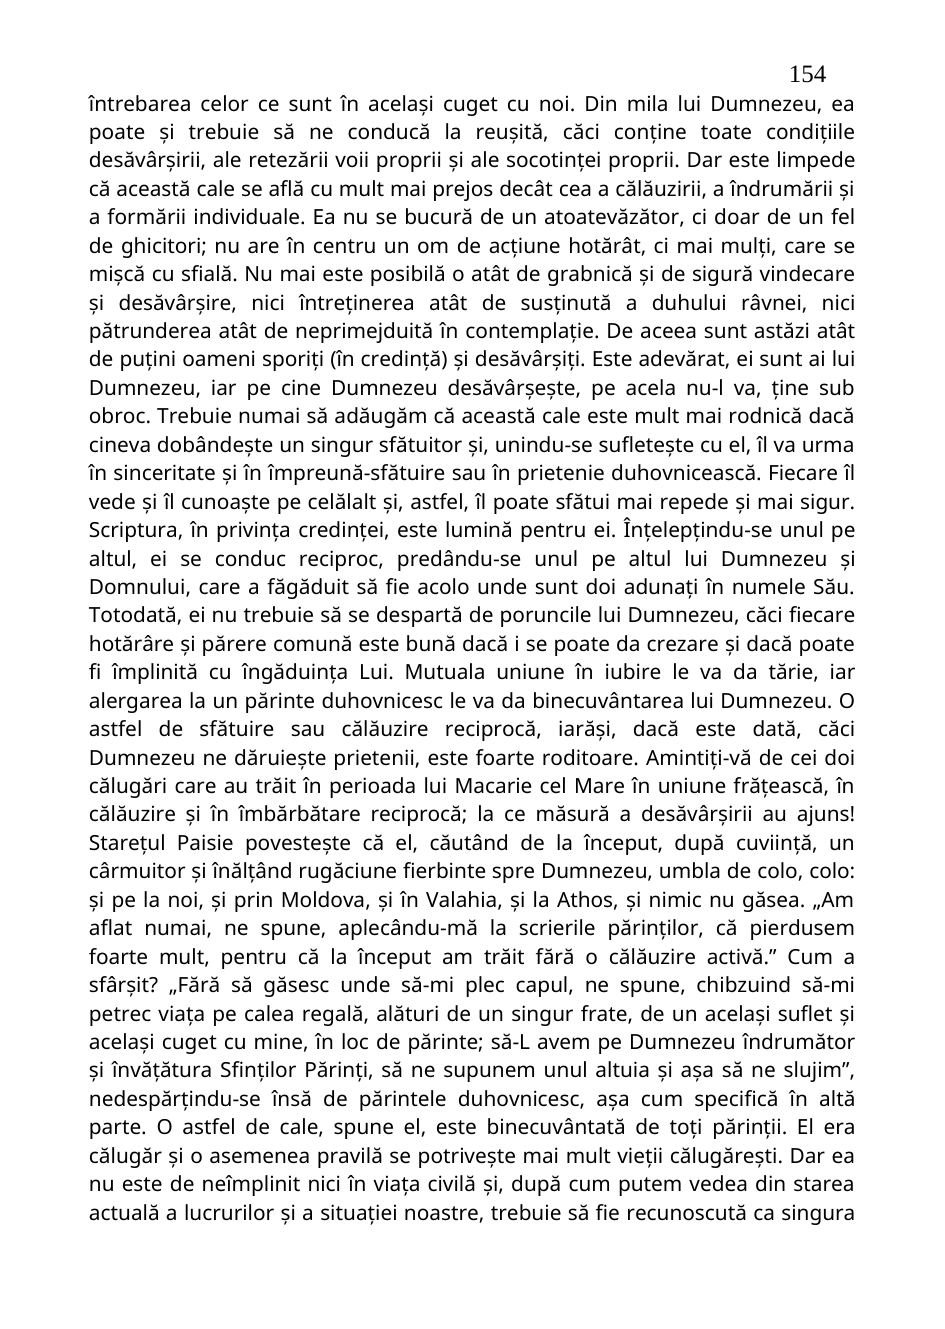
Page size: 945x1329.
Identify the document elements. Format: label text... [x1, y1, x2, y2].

text întrebarea celor ce sunt în acelaşi cuget cu noi. Din mila lui Dumnezeu, ea poate şi trebuie să ne conducă la reuşită, căci conţine toate condiţiile desăvârşirii, ale retezării voii proprii şi ale socotinţei proprii. Dar este limpede că această cale se află cu mult mai prejos decât cea a călăuzirii, a îndrumării şi a formării individuale. Ea nu se bucură de un atoatevăzător, ci doar de un fel de ghicitori; nu are în centru un om de acţiune hotărât, ci mai mulţi, care se mişcă cu sfială. Nu mai este posibilă o atât de grabnică şi de sigură vindecare şi desăvârşire, nici întreţinerea atât de susţinută a duhului râvnei, nici pătrunderea atât de neprimejduită în contemplaţie. De aceea sunt astăzi atât de puţini oameni sporiţi (în credinţă) şi desăvârşiţi. Este adevărat, ei sunt ai lui Dumnezeu, iar pe cine Dumnezeu desăvârşeşte, pe acela nu-l va, ţine sub obroc. Trebuie numai să adăugăm că această cale este mult mai rodnică dacă cineva dobândeşte un singur sfătuitor şi, unindu-se sufleteşte cu el, îl va urma în sinceritate şi în împreună-sfătuire sau în prietenie duhovnicească. Fiecare îl vede şi îl cunoaşte pe celălalt şi, astfel, îl poate sfătui mai repede şi mai sigur. Scriptura, în privinţa credinţei, este lumină pentru ei. Înţelepţindu-se unul pe altul, ei se conduc reciproc, predându-se unul pe altul lui Dumnezeu şi Domnului, care a făgăduit să fie acolo unde sunt doi adunaţi în numele Său. Totodată, ei nu trebuie să se despartă de poruncile lui Dumnezeu, căci fiecare hotărâre şi părere comună este bună dacă i se poate da crezare şi dacă poate fi împlinită cu îngăduinţa Lui. Mutuala uniune în iubire le va da tărie, iar alergarea la un părinte duhovnicesc le va da binecuvântarea lui Dumnezeu. O astfel de sfătuire sau călăuzire reciprocă, iarăşi, dacă este dată, căci Dumnezeu ne dăruieşte prietenii, este foarte roditoare. Amintiţi-vă de cei doi călugări care au trăit în perioada lui Macarie cel Mare în uniune frăţească, în călăuzire şi în îmbărbătare reciprocă; la ce măsură a desăvârşirii au ajuns! Stareţul Paisie povesteşte că el, căutând de la început, după cuviinţă, un cârmuitor şi înălţând rugăciune fierbinte spre Dumnezeu, umbla de colo, colo: şi pe la noi, şi prin Moldova, şi în Valahia, şi la Athos, şi nimic nu găsea. „Am aflat numai, ne spune, aplecându-mă la scrierile părinţilor, că pierdusem foarte mult, pentru că la început am trăit fără o călăuzire activă.” Cum a sfârşit? „Fără să găsesc unde să-mi plec capul, ne spune, chibzuind să-mi petrec viaţa pe calea regală, alături de un singur frate, de un acelaşi suflet şi acelaşi cuget cu mine, în loc de părinte; să-L avem pe Dumnezeu îndrumător şi învăţătura Sfinţilor Părinţi, să ne supunem unul altuia şi aşa să ne slujim”, nedespărţindu-se însă de părintele duhovnicesc, aşa cum specifică în altă parte. O astfel de cale, spune el, este binecuvântată de toţi părinţii. El era călugăr şi o asemenea pravilă se potriveşte mai mult vieţii călugăreşti. Dar ea nu este de neîmplinit nici în viaţa civilă şi, după cum putem vedea din starea actuală a lucrurilor şi a situaţiei noastre, trebuie să fie recunoscută ca singura [89, 89, 856, 1226]
